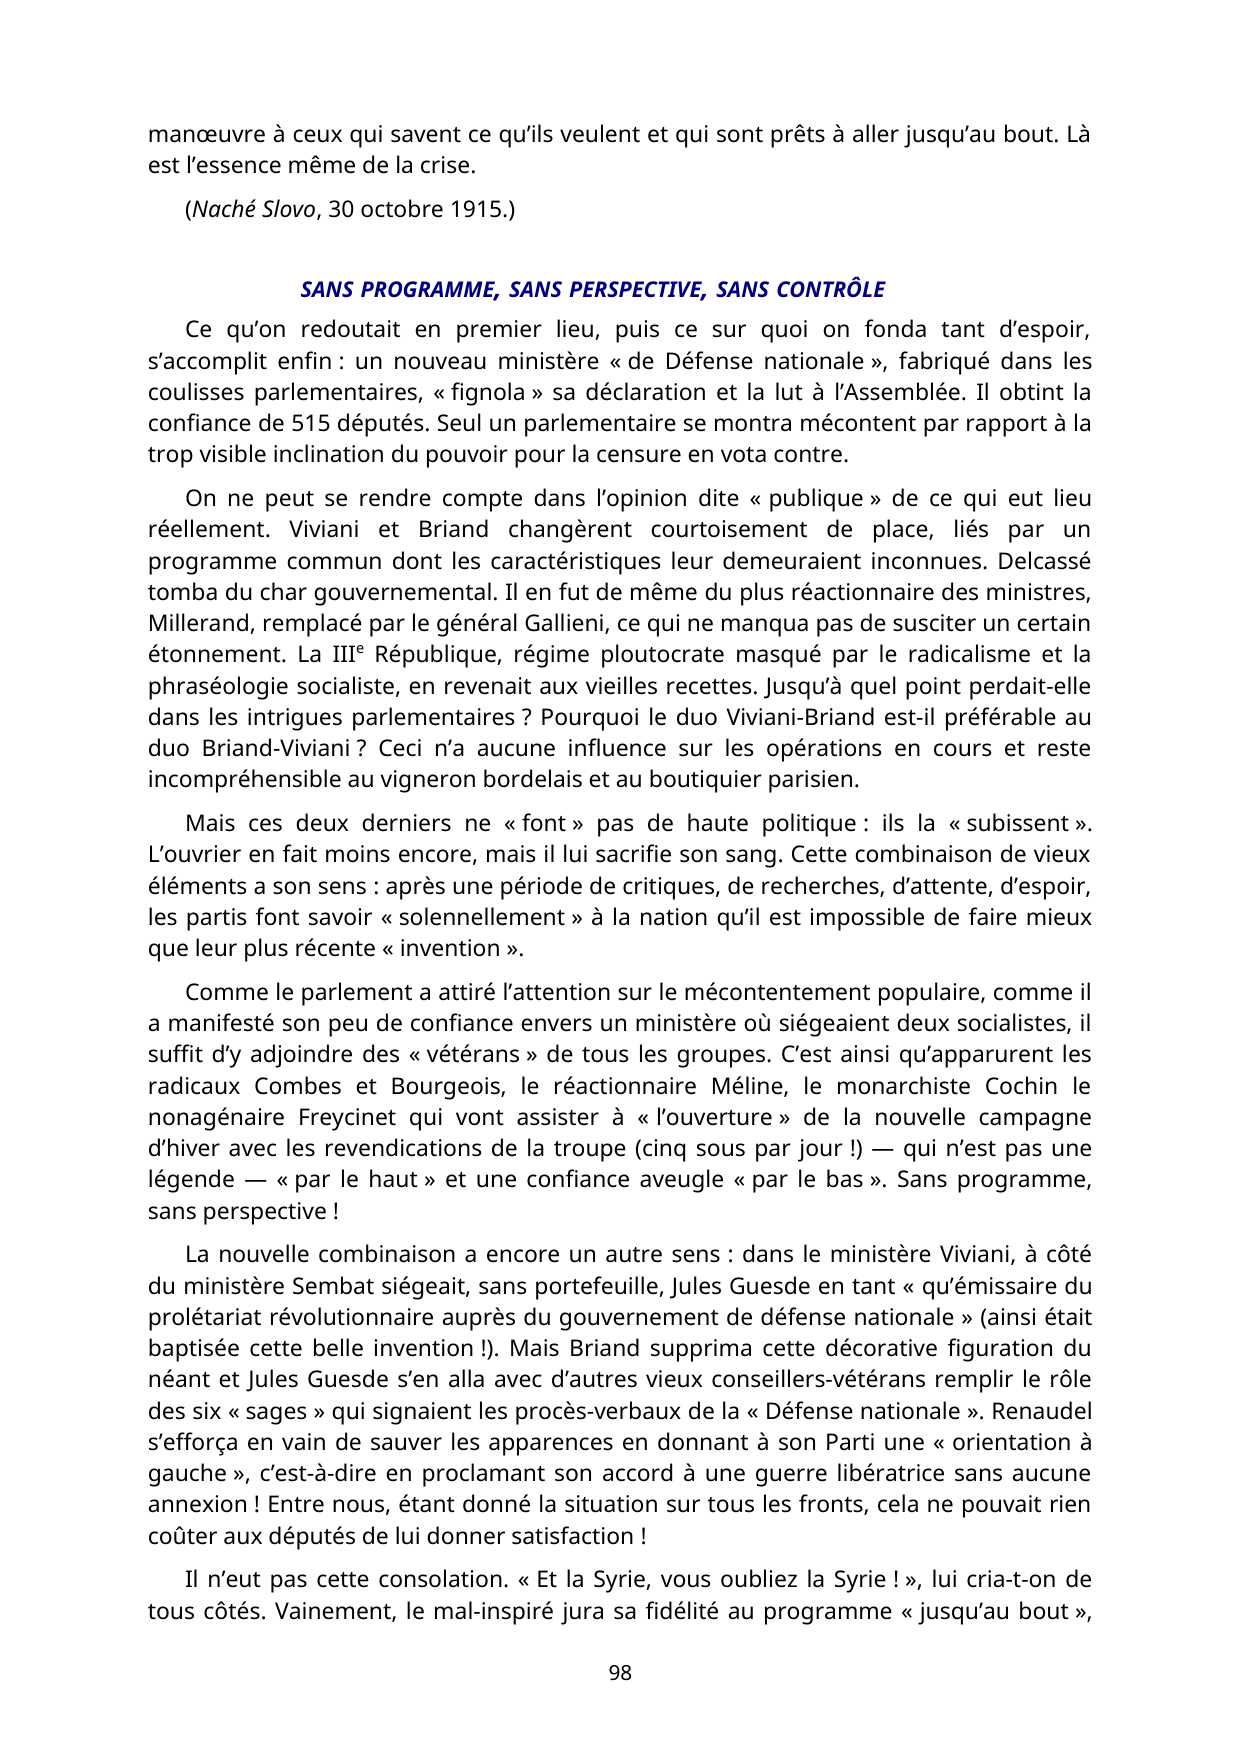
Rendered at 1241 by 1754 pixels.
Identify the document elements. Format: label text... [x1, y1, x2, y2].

text manœuvre à ceux qui savent ce qu’ils veulent et qui sont prêts à aller jusqu’au bout. Là est l’essence même de la crise. [148, 118, 1093, 181]
text La nouvelle combinaison a encore un autre sens : dans le ministère Viviani, à côté du ministère Sembat siégeait, sans portefeuille, Jules Guesde en tant « qu’émissaire du prolétariat révolutionnaire auprès du gouvernement de défense nationale » (ainsi était baptisée cette belle invention !). Mais Briand supprima cette décorative figuration du néant et Jules Guesde s’en alla avec d’autres vieux conseillers-vétérans remplir le rôle des six « sages » qui signaient les procès-verbaux de la « Défense nationale ». Renaudel s’efforça en vain de sauver les apparences en donnant à son Parti une « orientation à gauche », c’est-à-dire en proclamant son accord à une guerre libératrice sans aucune annexion ! Entre nous, étant donné la situation sur tous les fronts, cela ne pouvait rien coûter aux députés de lui donner satisfaction ! [148, 1238, 1093, 1551]
text On ne peut se rendre compte dans l’opinion dite « publique » de ce qui eut lieu réellement. Viviani et Briand changèrent courtoisement de place, liés par un programme commun dont les caractéristiques leur demeuraient inconnues. Delcassé tomba du char gouvernemental. Il en fut de même du plus réactionnaire des ministres, Millerand, remplacé par le général Gallieni, ce qui ne manqua pas de susciter un certain étonnement. La IIIe République, régime ploutocrate masqué par le radicalisme et la phraséologie socialiste, en revenait aux vieilles recettes. Jusqu’à quel point perdait-elle dans les intrigues parlementaires ? Pourquoi le duo Viviani-Briand est-il préférable au duo Briand-Viviani ? Ceci n’a aucune influence sur les opérations en cours et reste incompréhensible au vigneron bordelais et au boutiquier parisien. [148, 482, 1093, 794]
text Comme le parlement a attiré l’attention sur le mécontentement populaire, comme il a manifesté son peu de confiance envers un ministère où siégeaient deux socialistes, il suffit d’y adjoindre des « vétérans » de tous les groupes. C’est ainsi qu’apparurent les radicaux Combes et Bourgeois, le réactionnaire Méline, le monarchiste Cochin le nonagénaire Freycinet qui vont assister à « l’ouverture » de la nouvelle campagne d’hiver avec les revendications de la troupe (cinq sous par jour !) — qui n’est pas une légende — « par le haut » et une confiance aveugle « par le bas ». Sans programme, sans perspective ! [148, 976, 1093, 1226]
text (Naché Slovo, 30 octobre 1915.) [148, 193, 1093, 224]
text Il n’eut pas cette consolation. « Et la Syrie, vous oubliez la Syrie ! », lui cria-t-on de tous côtés. Vainement, le mal-inspiré jura sa fidélité au programme « jusqu’au bout », [148, 1563, 1093, 1626]
text Ce qu’on redoutait en premier lieu, puis ce sur quoi on fonda tant d’espoir, s’accomplit enfin : un nouveau ministère « de Défense nationale », fabriqué dans les coulisses parlementaires, « fignola » sa déclaration et la lut à l’Assemblée. Il obtint la confiance de 515 députés. Seul un parlementaire se montra mécontent par rapport à la trop visible inclination du pouvoir pour la censure en vota contre. [148, 313, 1093, 469]
text sans programme, sans perspective, sans contrôle [96, 268, 1093, 305]
text Mais ces deux derniers ne « font » pas de haute politique : ils la « subissent ». L’ouvrier en fait moins encore, mais il lui sacrifie son sang. Cette combinaison de vieux éléments a son sens : après une période de critiques, de recherches, d’attente, d’espoir, les partis font savoir « solennellement » à la nation qu’il est impossible de faire mieux que leur plus récente « invention ». [148, 807, 1093, 963]
